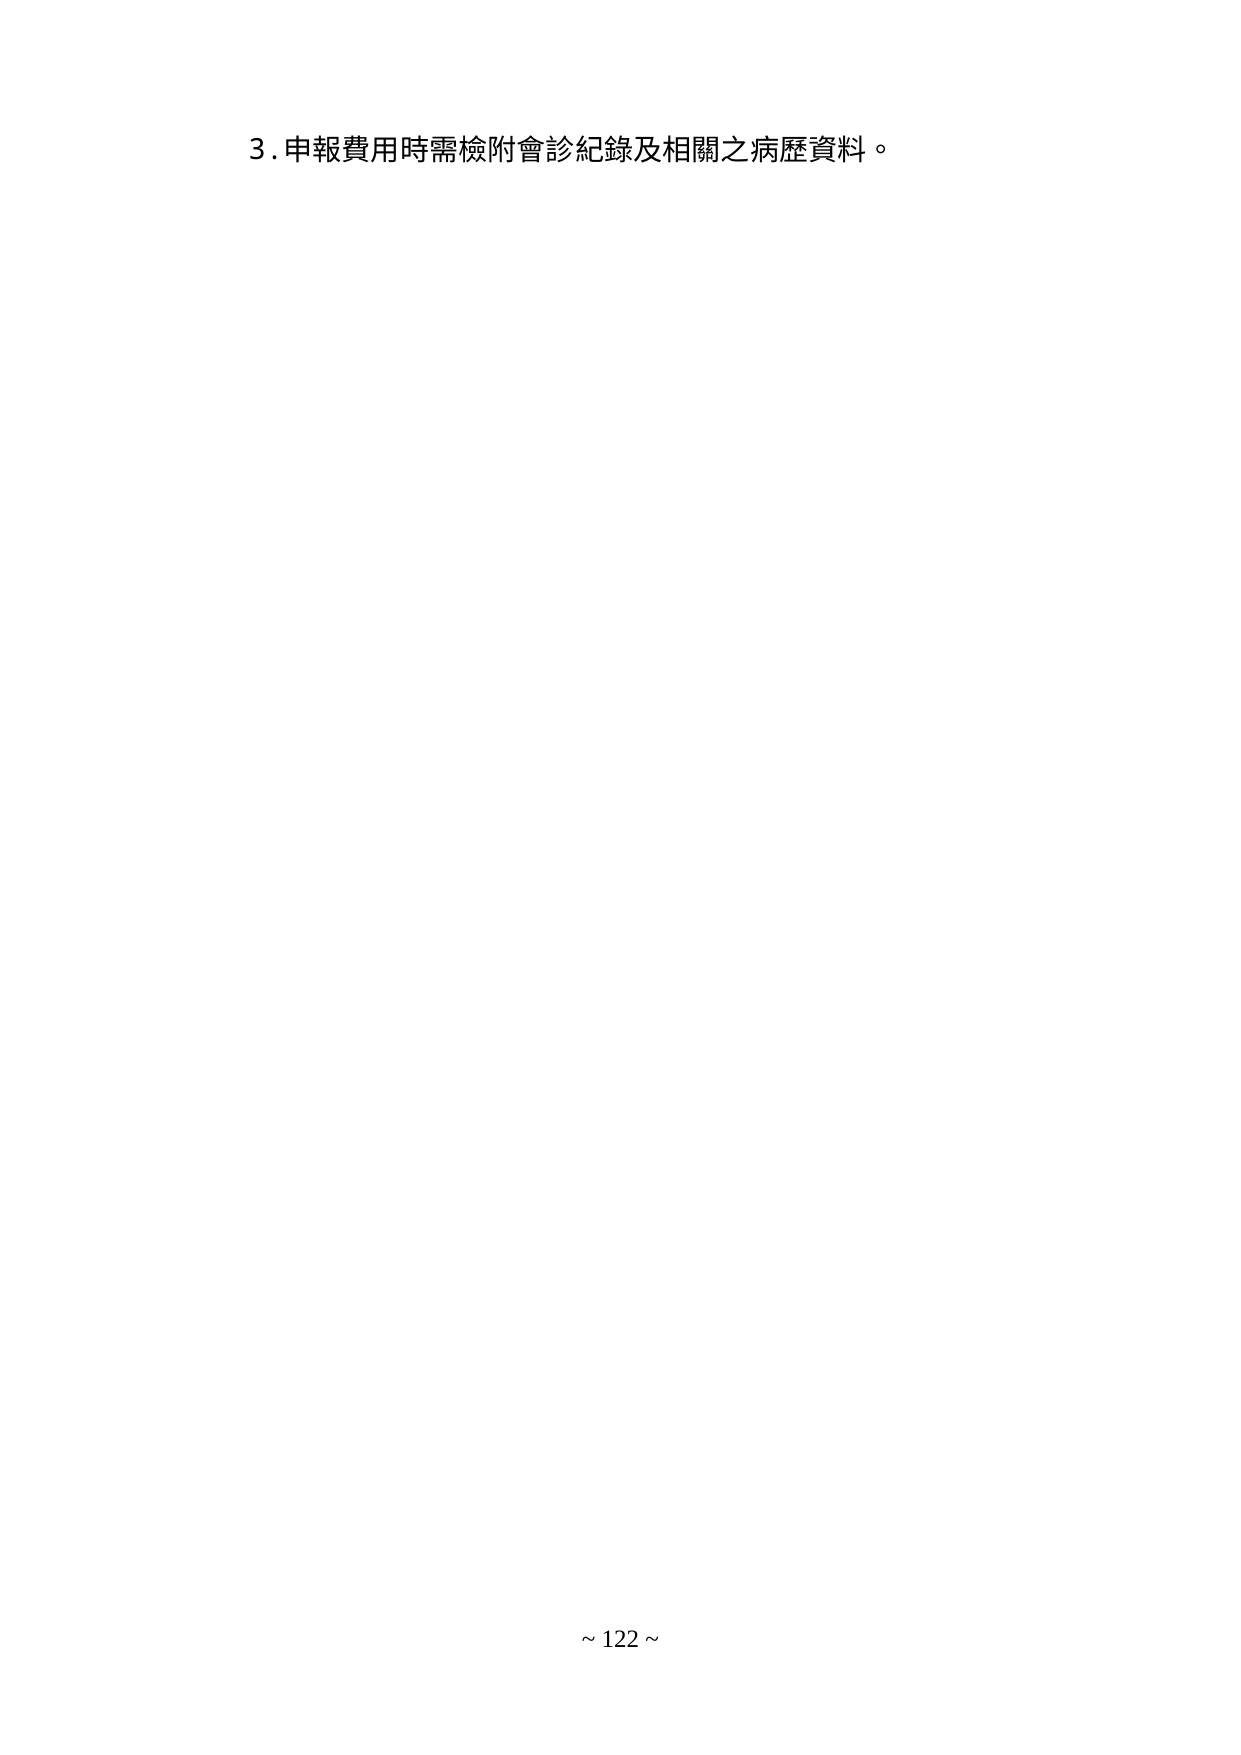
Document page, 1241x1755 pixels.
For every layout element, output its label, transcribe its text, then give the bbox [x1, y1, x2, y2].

text 3.申報費用時需檢附會診紀錄及相關之病歷資料。 [248, 106, 1110, 169]
